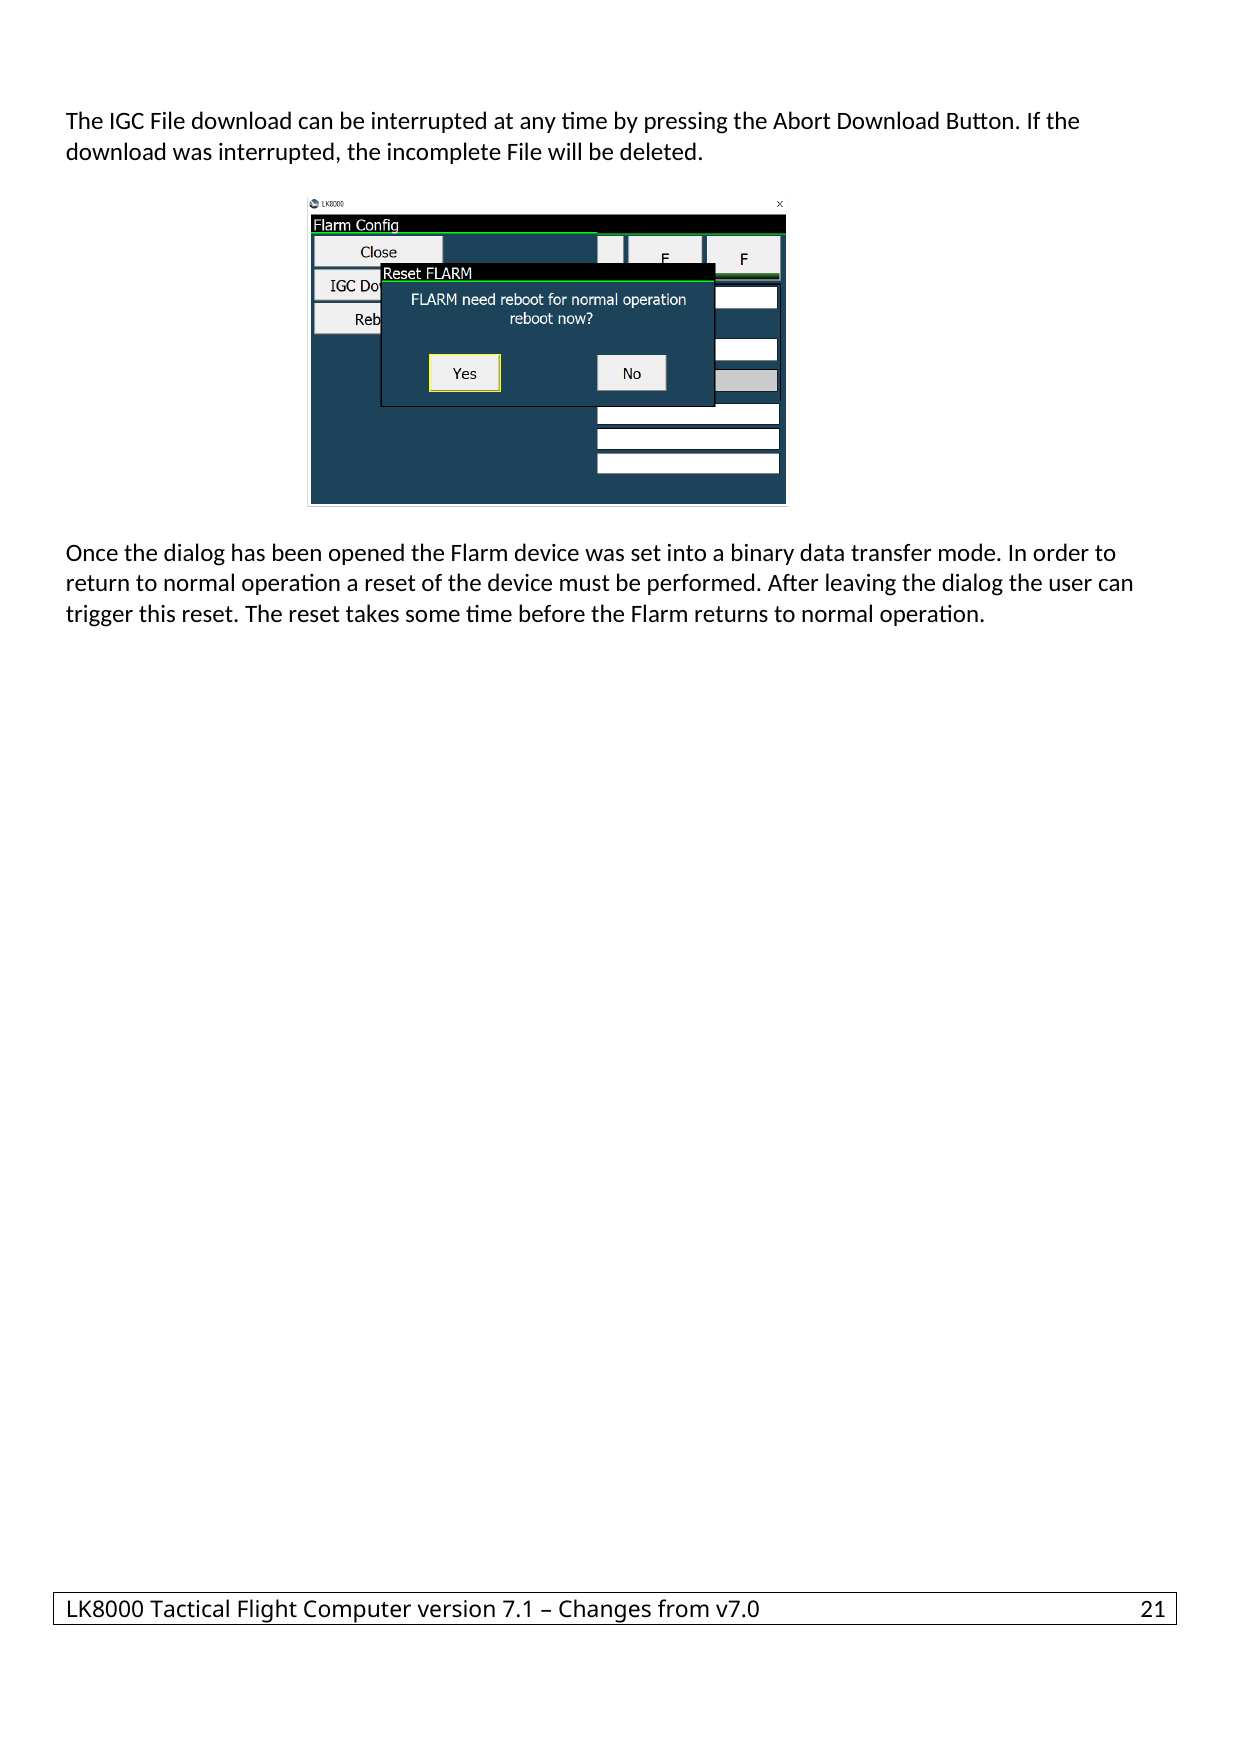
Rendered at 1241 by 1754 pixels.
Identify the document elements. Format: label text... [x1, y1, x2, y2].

picture [307, 197, 789, 507]
text The IGC File download can be interrupted at any time by pressing the Abort Download Button. If the download was interrupted, the incomplete File will be deleted. [66, 106, 1181, 167]
text Once the dialog has been opened the Flarm device was set into a binary data transfer mode. In order to return to normal operation a reset of the device must be performed. After leaving the dialog the user can trigger this reset. The reset takes some time before the Flarm returns to normal operation. [66, 537, 1181, 628]
